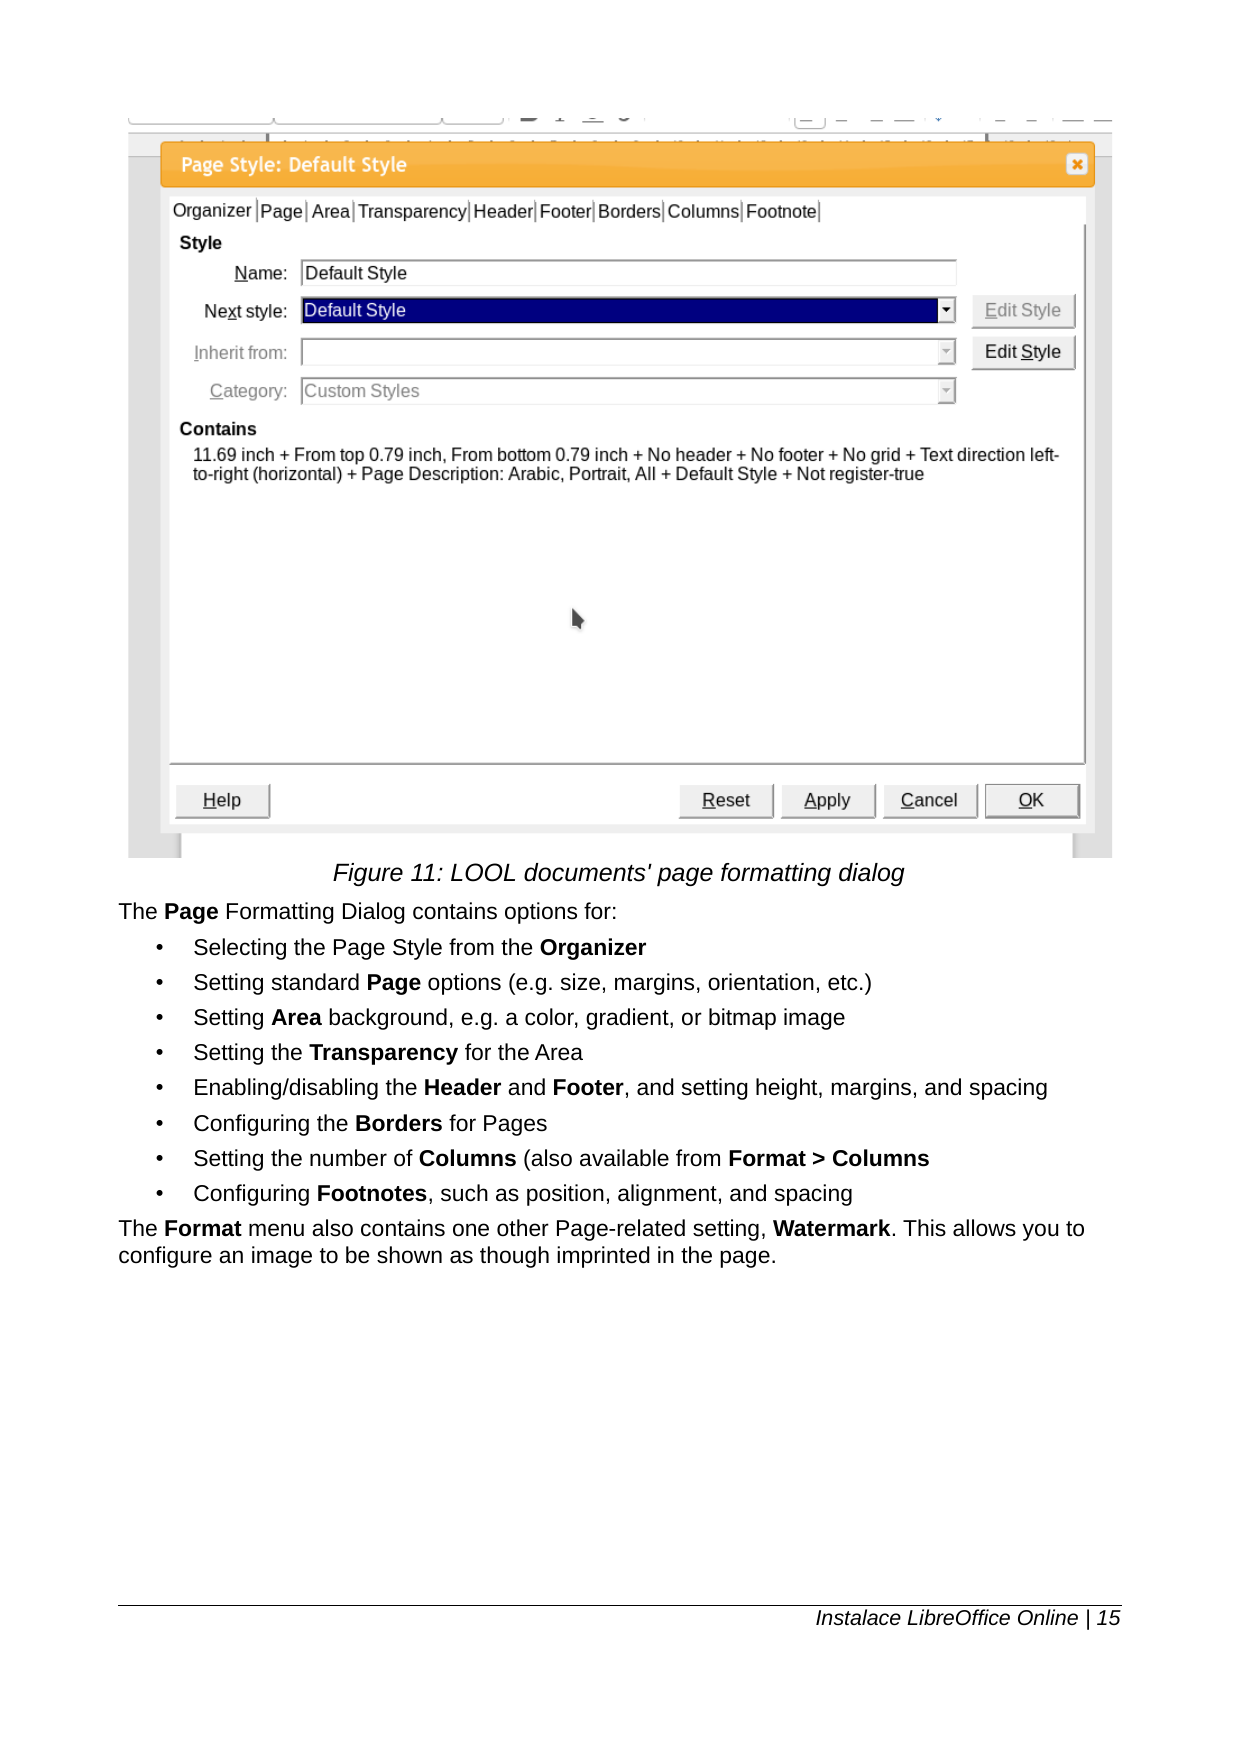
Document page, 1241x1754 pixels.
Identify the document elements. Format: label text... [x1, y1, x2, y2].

list Configuring the Borders for Pages [156, 1109, 1122, 1136]
list The Page Formatting Dialog contains options for: [118, 898, 1122, 925]
text Figure 11: LOOL documents' page formatting dialog [118, 858, 1122, 886]
list Setting the Transparency for the Area [156, 1039, 1122, 1066]
list Selecting the Page Style from the Organizer [156, 933, 1122, 960]
list Setting standard Page options (e.g. size, margins, orientation, etc.) [156, 969, 1122, 995]
list Enabling/disabling the Header and Footer, and setting height, margins, and spacing [156, 1074, 1122, 1101]
list Setting the number of Columns (also available from Format > Columns [156, 1145, 1122, 1171]
list Configuring Footnotes, such as position, alignment, and spacing [156, 1180, 1122, 1206]
list The Format menu also contains one other Page-related setting, Watermark. This allows you to configure an image to be shown as though imprinted in the page. [118, 1215, 1122, 1268]
picture [128, 118, 1113, 858]
list Setting Area background, e.g. a color, gradient, or bitmap image [156, 1004, 1122, 1030]
